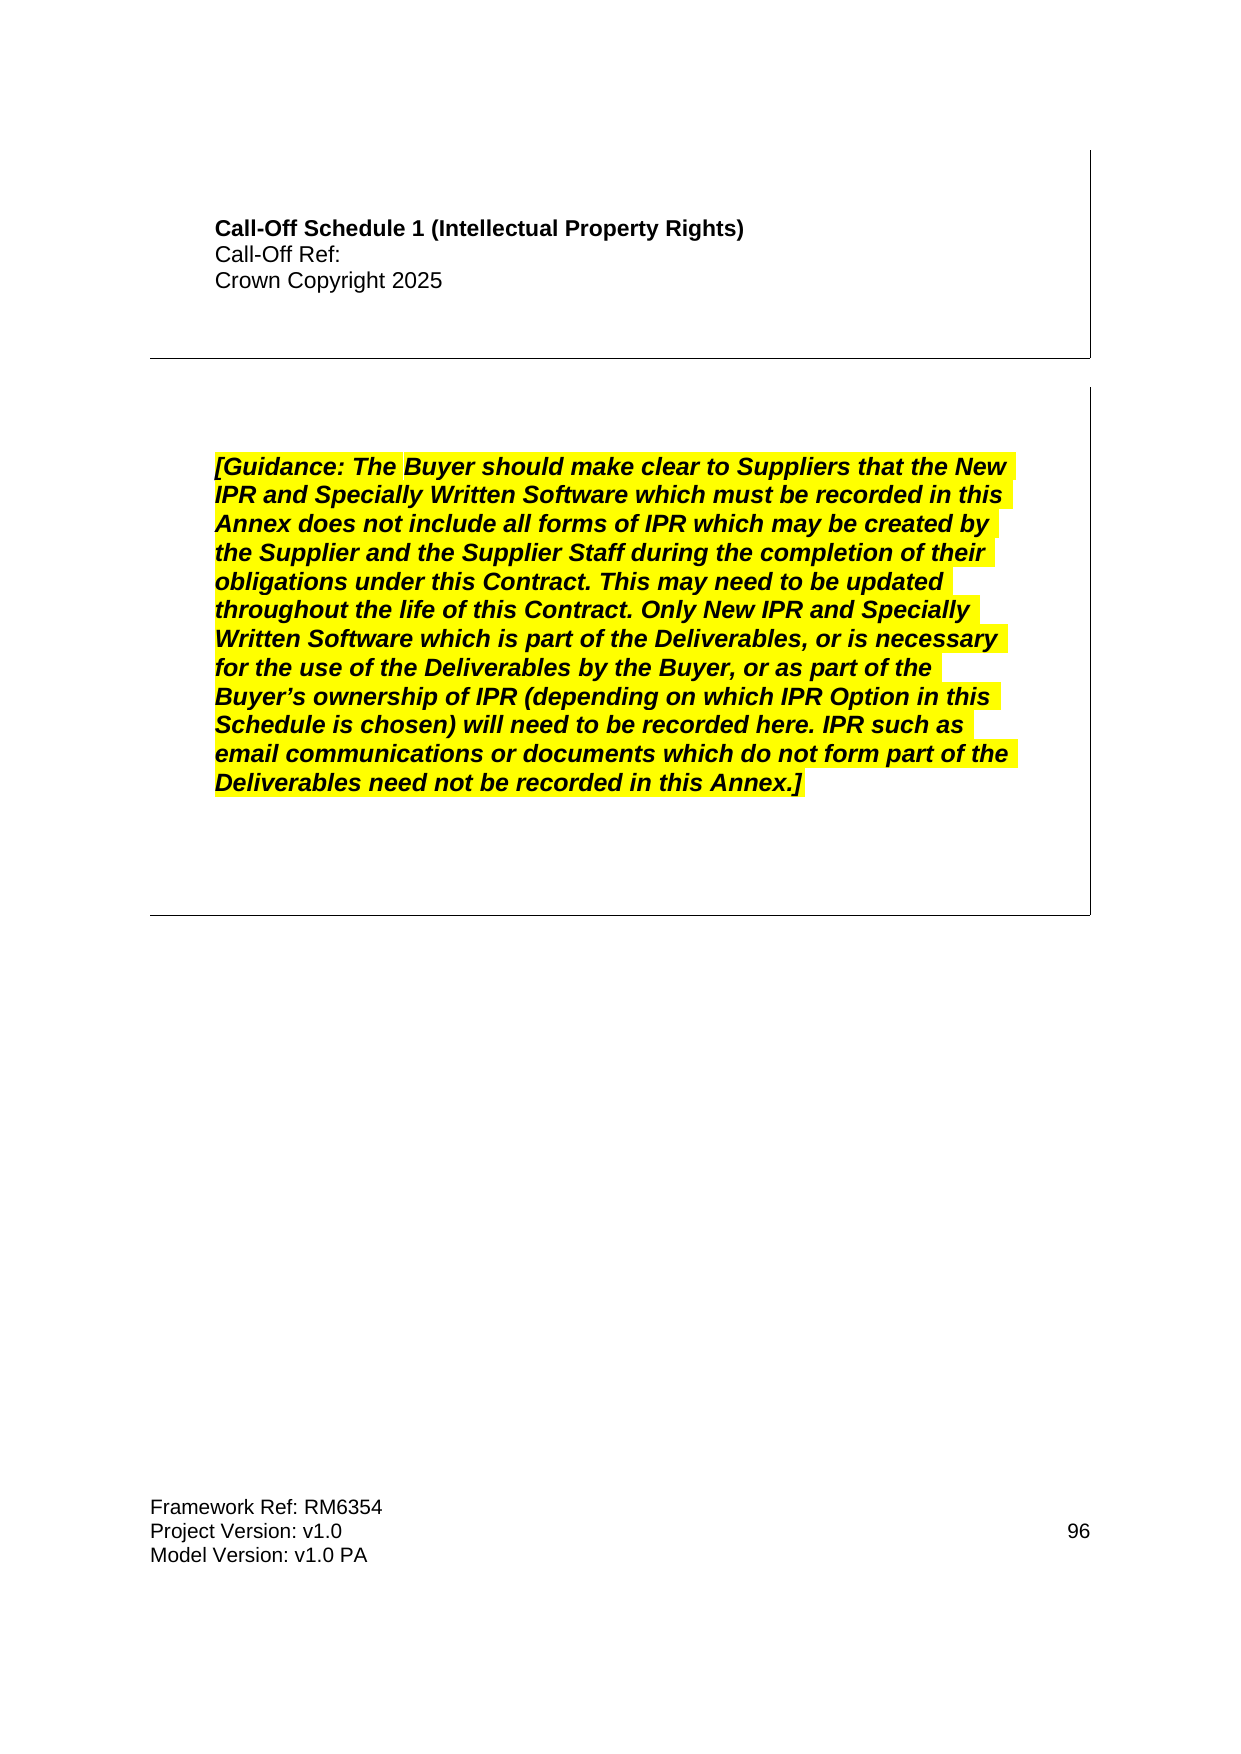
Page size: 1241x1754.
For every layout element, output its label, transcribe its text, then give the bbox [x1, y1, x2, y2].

text [Guidance: The Buyer should make clear to Suppliers that the New IPR and Specially Written Software which must be recorded in this Annex does not include all forms of IPR which may be created by the Supplier and the Supplier Staff during the completion of their obligations under this Contract. This may need to be updated throughout the life of this Contract. Only New IPR and Specially Written Software which is part of the Deliverables, or is necessary for the use of the Deliverables by the Buyer, or as part of the Buyer’s ownership of IPR (depending on which IPR Option in this Schedule is chosen) will need to be recorded here. IPR such as email communications or documents which do not form part of the Deliverables need not be recorded in this Annex.] [150, 387, 1090, 797]
